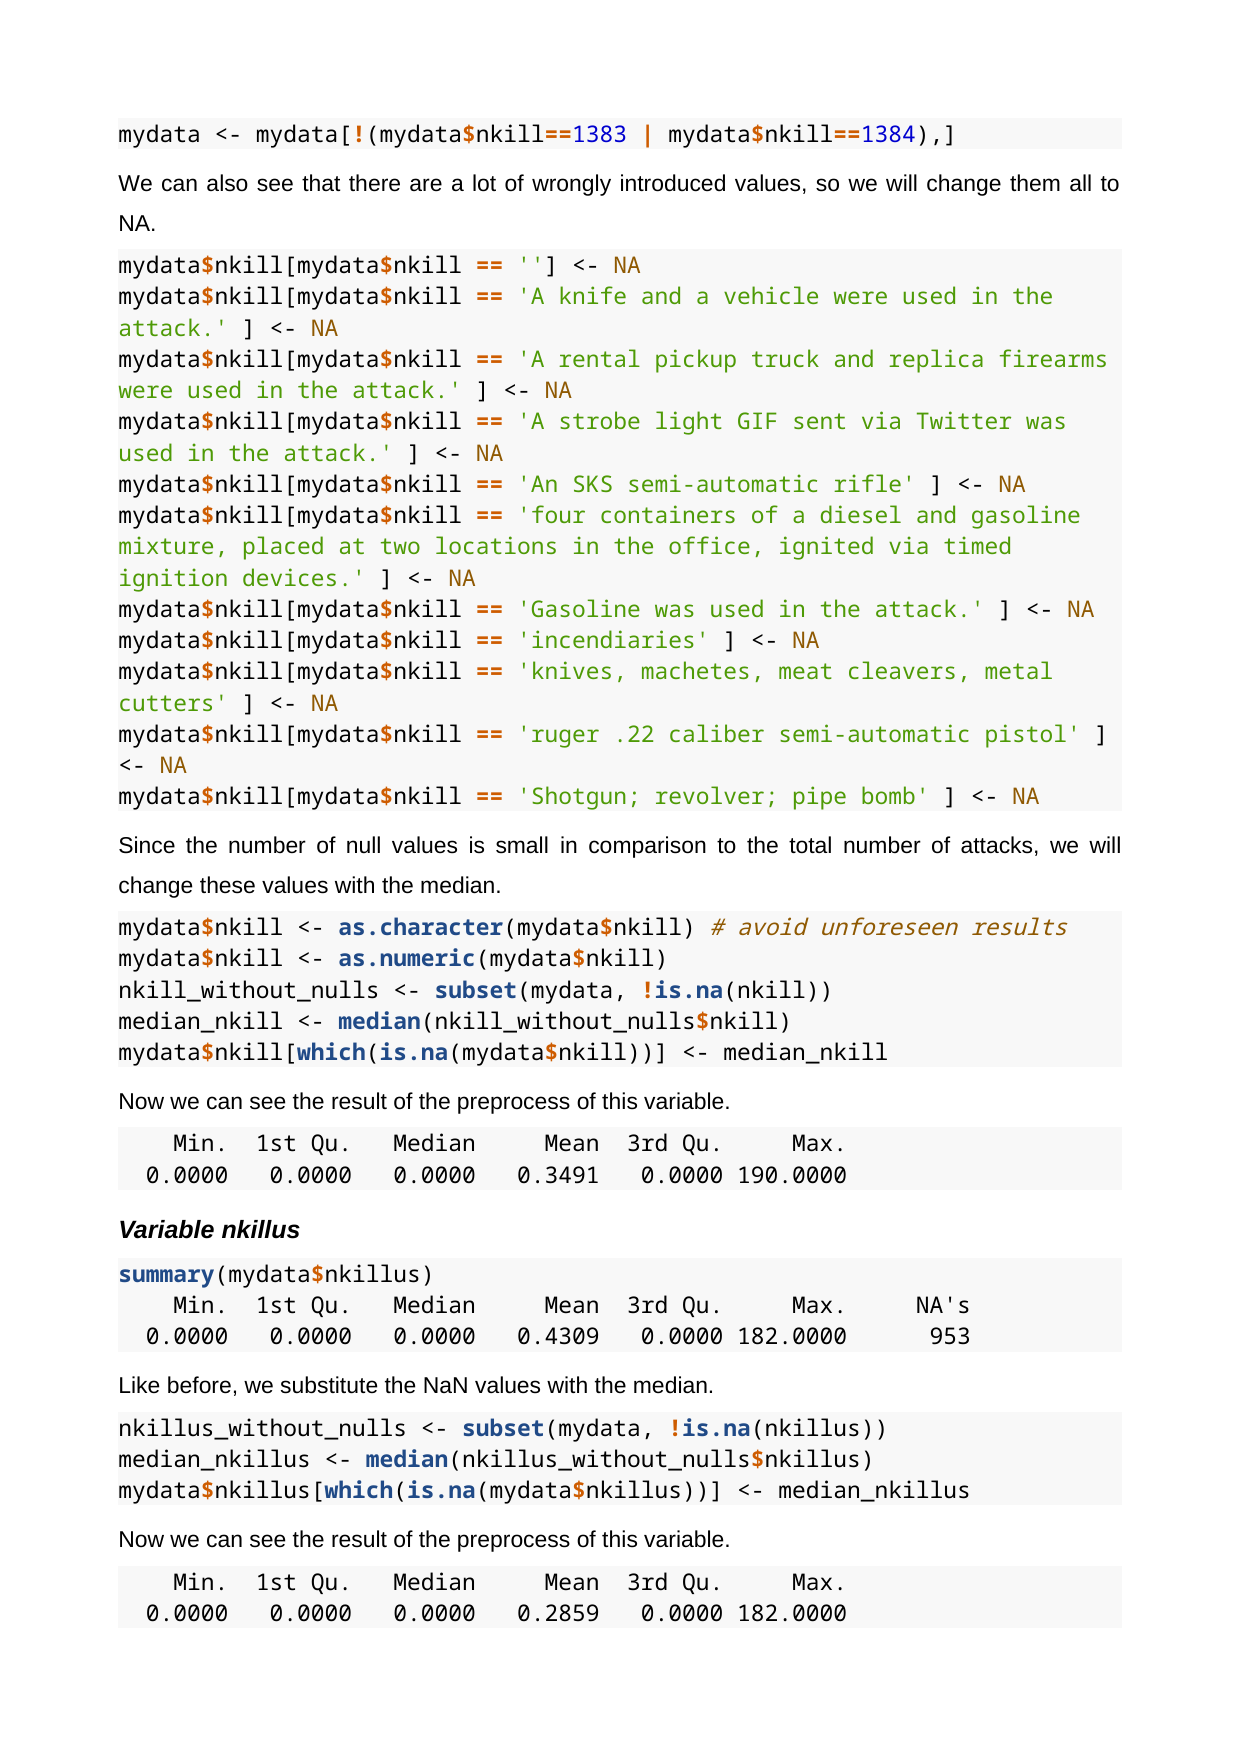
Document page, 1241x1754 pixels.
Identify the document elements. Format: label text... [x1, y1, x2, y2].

text We can also see that there are a lot of wrongly introduced values, so we will change them all to NA. [118, 170, 1122, 236]
text Since the number of null values is small in comparison to the total number of attacks, we will change these values with the median. [118, 832, 1122, 898]
text Min. 1st Qu. Median Mean 3rd Qu. Max. 0.0000 0.0000 0.0000 0.3491 0.0000 190.0000 [118, 1127, 1122, 1190]
text Like before, we substitute the NaN values with the median. [118, 1372, 1122, 1398]
text summary(mydata$nkillus) [118, 1258, 1122, 1289]
text nkillus_without_nulls <- subset(mydata, !is.na(nkillus)) median_nkillus <- median(nkillus_without_nulls$nkillus) mydata$nkillus[which(is.na(mydata$nkillus))] <- median_nkillus [118, 1412, 1122, 1505]
text mydata$nkill <- as.character(mydata$nkill) # avoid unforeseen results mydata$nkill <- as.numeric(mydata$nkill) nkill_without_nulls <- subset(mydata, !is.na(nkill)) median_nkill <- median(nkill_without_nulls$nkill) mydata$nkill[which(is.na(mydata$nkill))] <- median_nkill [118, 911, 1122, 1067]
text Min. 1st Qu. Median Mean 3rd Qu. Max. NA's 0.0000 0.0000 0.0000 0.4309 0.0000 182.0000 953 [118, 1289, 1122, 1352]
text Now we can see the result of the preprocess of this variable. [118, 1526, 1122, 1552]
subtitle Variable nkillus [118, 1215, 1122, 1243]
text Min. 1st Qu. Median Mean 3rd Qu. Max. 0.0000 0.0000 0.0000 0.2859 0.0000 182.0000 [118, 1566, 1122, 1628]
text mydata <- mydata[!(mydata$nkill==1383 | mydata$nkill==1384),] [118, 118, 1122, 149]
text mydata$nkill[mydata$nkill == ''] <- NA mydata$nkill[mydata$nkill == 'A knife and a vehicle were used in the attack.' ] <- NA mydata$nkill[mydata$nkill == 'A rental pickup truck and replica firearms were used in the attack.' ] <- NA mydata$nkill[mydata$nkill == 'A strobe light GIF sent via Twitter was used in the attack.' ] <- NA mydata$nkill[mydata$nkill == 'An SKS semi-automatic rifle' ] <- NA mydata$nkill[mydata$nkill == 'four containers of a diesel and gasoline mixture, placed at two locations in the office, ignited via timed ignition devices.' ] <- NA mydata$nkill[mydata$nkill == 'Gasoline was used in the attack.' ] <- NA mydata$nkill[mydata$nkill == 'incendiaries' ] <- NA mydata$nkill[mydata$nkill == 'knives, machetes, meat cleavers, metal cutters' ] <- NA mydata$nkill[mydata$nkill == 'ruger .22 caliber semi-automatic pistol' ] <- NA mydata$nkill[mydata$nkill == 'Shotgun; revolver; pipe bomb' ] <- NA [118, 249, 1122, 811]
text Now we can see the result of the preprocess of this variable. [118, 1088, 1122, 1114]
